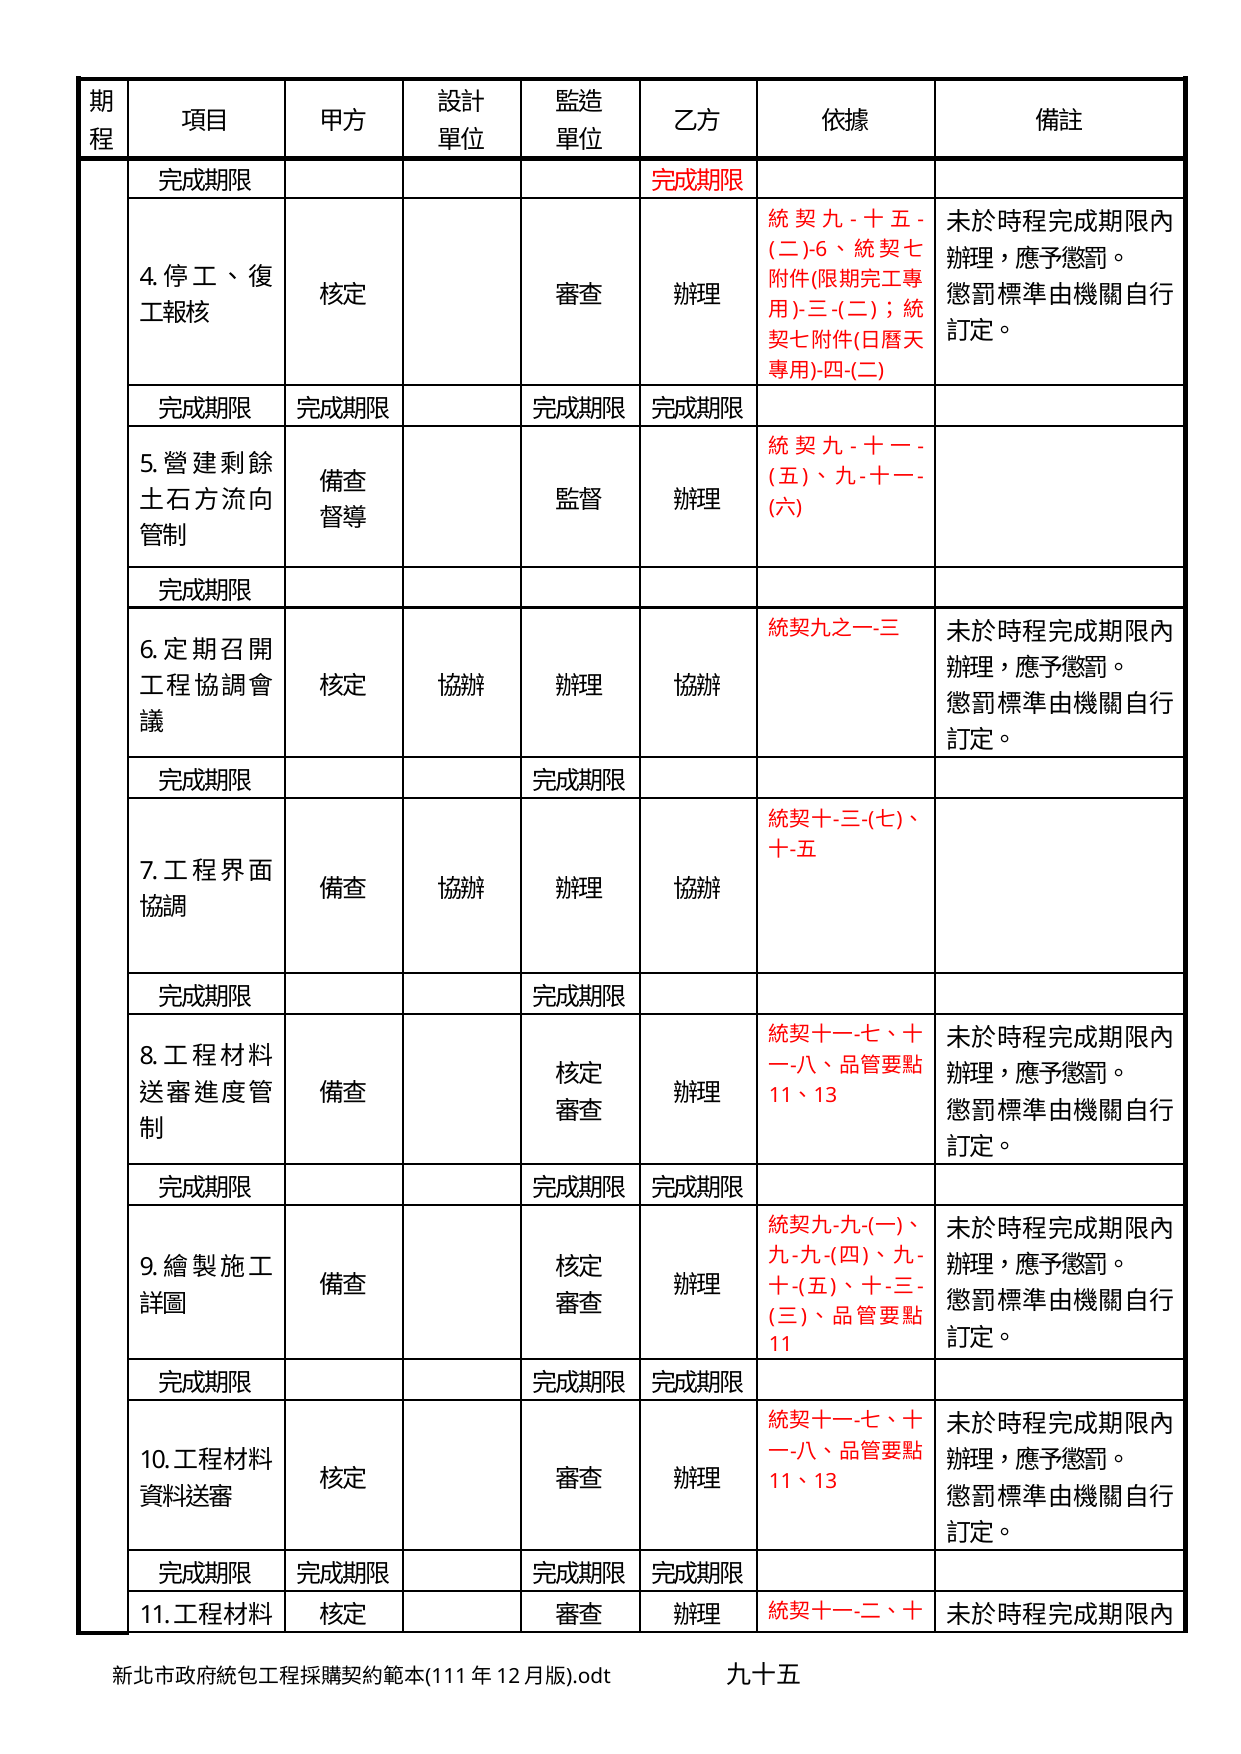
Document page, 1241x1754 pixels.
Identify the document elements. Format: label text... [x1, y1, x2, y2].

table_cell [404, 1015, 520, 1163]
table_cell 統契九之一-三 [758, 609, 934, 756]
table_cell 協辦 [404, 799, 520, 972]
table_cell 辦理 [641, 1015, 756, 1163]
table_cell [286, 568, 402, 606]
table_cell 辦理 [641, 1592, 756, 1631]
table_cell [758, 161, 934, 197]
table_cell 完成期限 [129, 974, 284, 1013]
table_cell 完成期限 [129, 386, 284, 424]
table_cell 完成期限 [641, 1165, 756, 1204]
table_cell 協辦 [404, 609, 520, 756]
table_header 監造 單位 [522, 81, 639, 156]
table_header 甲方 [286, 81, 402, 156]
table_cell [758, 386, 934, 424]
table_cell 辦理 [641, 1206, 756, 1358]
table_cell [936, 1551, 1183, 1589]
table_cell 完成期限 [641, 161, 756, 197]
table_cell 備查 [286, 1206, 402, 1358]
table_cell [758, 1551, 934, 1589]
table_cell 完成期限 [129, 1360, 284, 1399]
table_cell [641, 974, 756, 1013]
table_cell [404, 974, 520, 1013]
table_cell [404, 758, 520, 797]
table_cell [758, 1360, 934, 1399]
table_cell [936, 568, 1183, 606]
table_cell 協辦 [641, 799, 756, 972]
table_cell [404, 386, 520, 424]
table_header 乙方 [641, 81, 756, 156]
table_cell 辦理 [641, 199, 756, 384]
table_cell 協辦 [641, 609, 756, 756]
table_cell [404, 1360, 520, 1399]
table_cell [641, 568, 756, 606]
table_cell 核定 審查 [522, 1206, 639, 1358]
table_cell [404, 161, 520, 197]
table_cell 完成期限 [522, 758, 639, 797]
table_cell [936, 1360, 1183, 1399]
table_cell [522, 161, 639, 197]
table_cell [404, 199, 520, 384]
table_cell [758, 974, 934, 1013]
table_cell [936, 974, 1183, 1013]
table_cell 完成期限 [129, 161, 284, 197]
table_cell 完成期限 [641, 386, 756, 424]
table_cell [404, 568, 520, 606]
table_header 備註 [936, 81, 1183, 156]
table_cell 審查 [522, 1592, 639, 1631]
table_cell [936, 1165, 1183, 1204]
table_cell 7.工程界面協調 [129, 799, 284, 972]
table_cell 8.工程材料送審進度管制 [129, 1015, 284, 1163]
table_header 依據 [758, 81, 934, 156]
table_cell 統契九-十五-(二)-6、統契七附件(限期完工專用)-三-(二)；統契七附件(日曆天專用)-四-(二) [758, 199, 934, 384]
table_cell 完成期限 [641, 1551, 756, 1589]
table_cell 審查 [522, 1401, 639, 1549]
table_cell [404, 1401, 520, 1549]
table_cell 6.定期召開工程協調會議 [129, 609, 284, 756]
table_cell [936, 427, 1183, 566]
table_cell [404, 1551, 520, 1589]
table_cell 統契十-三-(七)、十-五 [758, 799, 934, 972]
table_cell [286, 1360, 402, 1399]
table_cell [286, 758, 402, 797]
table_cell [286, 1165, 402, 1204]
table_cell [404, 1165, 520, 1204]
table_cell [758, 758, 934, 797]
table_cell 監督 [522, 427, 639, 566]
table_cell 辦理 [522, 799, 639, 972]
table_cell [641, 758, 756, 797]
table_cell 辦理 [641, 1401, 756, 1549]
table_cell 完成期限 [129, 568, 284, 606]
table_cell [936, 161, 1183, 197]
table_cell 未於時程完成期限內 [936, 1592, 1183, 1631]
table_header 期程 [81, 81, 127, 156]
table_cell 完成期限 [641, 1360, 756, 1399]
table_cell [286, 161, 402, 197]
table_cell 辦理 [641, 427, 756, 566]
table_cell 完成期限 [129, 758, 284, 797]
table_cell [936, 758, 1183, 797]
table_cell 核定 [286, 1592, 402, 1631]
table_cell [522, 568, 639, 606]
table_cell 未於時程完成期限內辦理，應予懲罰。 懲罰標準由機關自行訂定。 [936, 199, 1183, 384]
table_cell 未於時程完成期限內辦理，應予懲罰。 懲罰標準由機關自行訂定。 [936, 1206, 1183, 1358]
table_cell 未於時程完成期限內辦理，應予懲罰。 懲罰標準由機關自行訂定。 [936, 1401, 1183, 1549]
table_cell [404, 1206, 520, 1358]
table_cell 核定 [286, 609, 402, 756]
table_header 設計 單位 [404, 81, 520, 156]
table_cell 審查 [522, 199, 639, 384]
table_cell 5.營建剩餘土石方流向管制 [129, 427, 284, 566]
table_cell 備查 [286, 1015, 402, 1163]
table_cell 統契十一-七、十一-八、品管要點11、13 [758, 1015, 934, 1163]
table_cell 完成期限 [522, 1551, 639, 1589]
table_cell 統契十一-二、十 [758, 1592, 934, 1631]
table_cell 統契九-十一-(五)、九-十一-(六) [758, 427, 934, 566]
table_cell [404, 1592, 520, 1631]
table_cell [758, 568, 934, 606]
table_cell 統契九-九-(一)、九-九-(四)、九-十-(五)、十-三-(三)、品管要點11 [758, 1206, 934, 1358]
table_cell 辦理 [522, 609, 639, 756]
table_cell 備查 督導 [286, 427, 402, 566]
table_cell 統契十一-七、十一-八、品管要點11、13 [758, 1401, 934, 1549]
table_cell 完成期限 [129, 1551, 284, 1589]
table_cell [286, 974, 402, 1013]
table_cell 完成期限 [286, 386, 402, 424]
table_cell 完成期限 [522, 386, 639, 424]
table_cell 10.工程材料資料送審 [129, 1401, 284, 1549]
table_cell 9.繪製施工詳圖 [129, 1206, 284, 1358]
table_cell 完成期限 [522, 1165, 639, 1204]
table_cell [936, 386, 1183, 424]
table_header 項目 [129, 81, 284, 156]
table_cell 完成期限 [286, 1551, 402, 1589]
table_cell 未於時程完成期限內辦理，應予懲罰。 懲罰標準由機關自行訂定。 [936, 1015, 1183, 1163]
table_cell 4.停工、復工報核 [129, 199, 284, 384]
table_cell [404, 427, 520, 566]
table_cell 核定 審查 [522, 1015, 639, 1163]
table_cell 完成期限 [522, 974, 639, 1013]
table_cell 未於時程完成期限內辦理，應予懲罰。 懲罰標準由機關自行訂定。 [936, 609, 1183, 756]
table_cell 核定 [286, 199, 402, 384]
table_cell 11.工程材料 [129, 1592, 284, 1631]
table_cell [936, 799, 1183, 972]
table_cell 完成期限 [129, 1165, 284, 1204]
table_cell [758, 1165, 934, 1204]
table_cell 完成期限 [522, 1360, 639, 1399]
table_cell 核定 [286, 1401, 402, 1549]
table_cell 備查 [286, 799, 402, 972]
